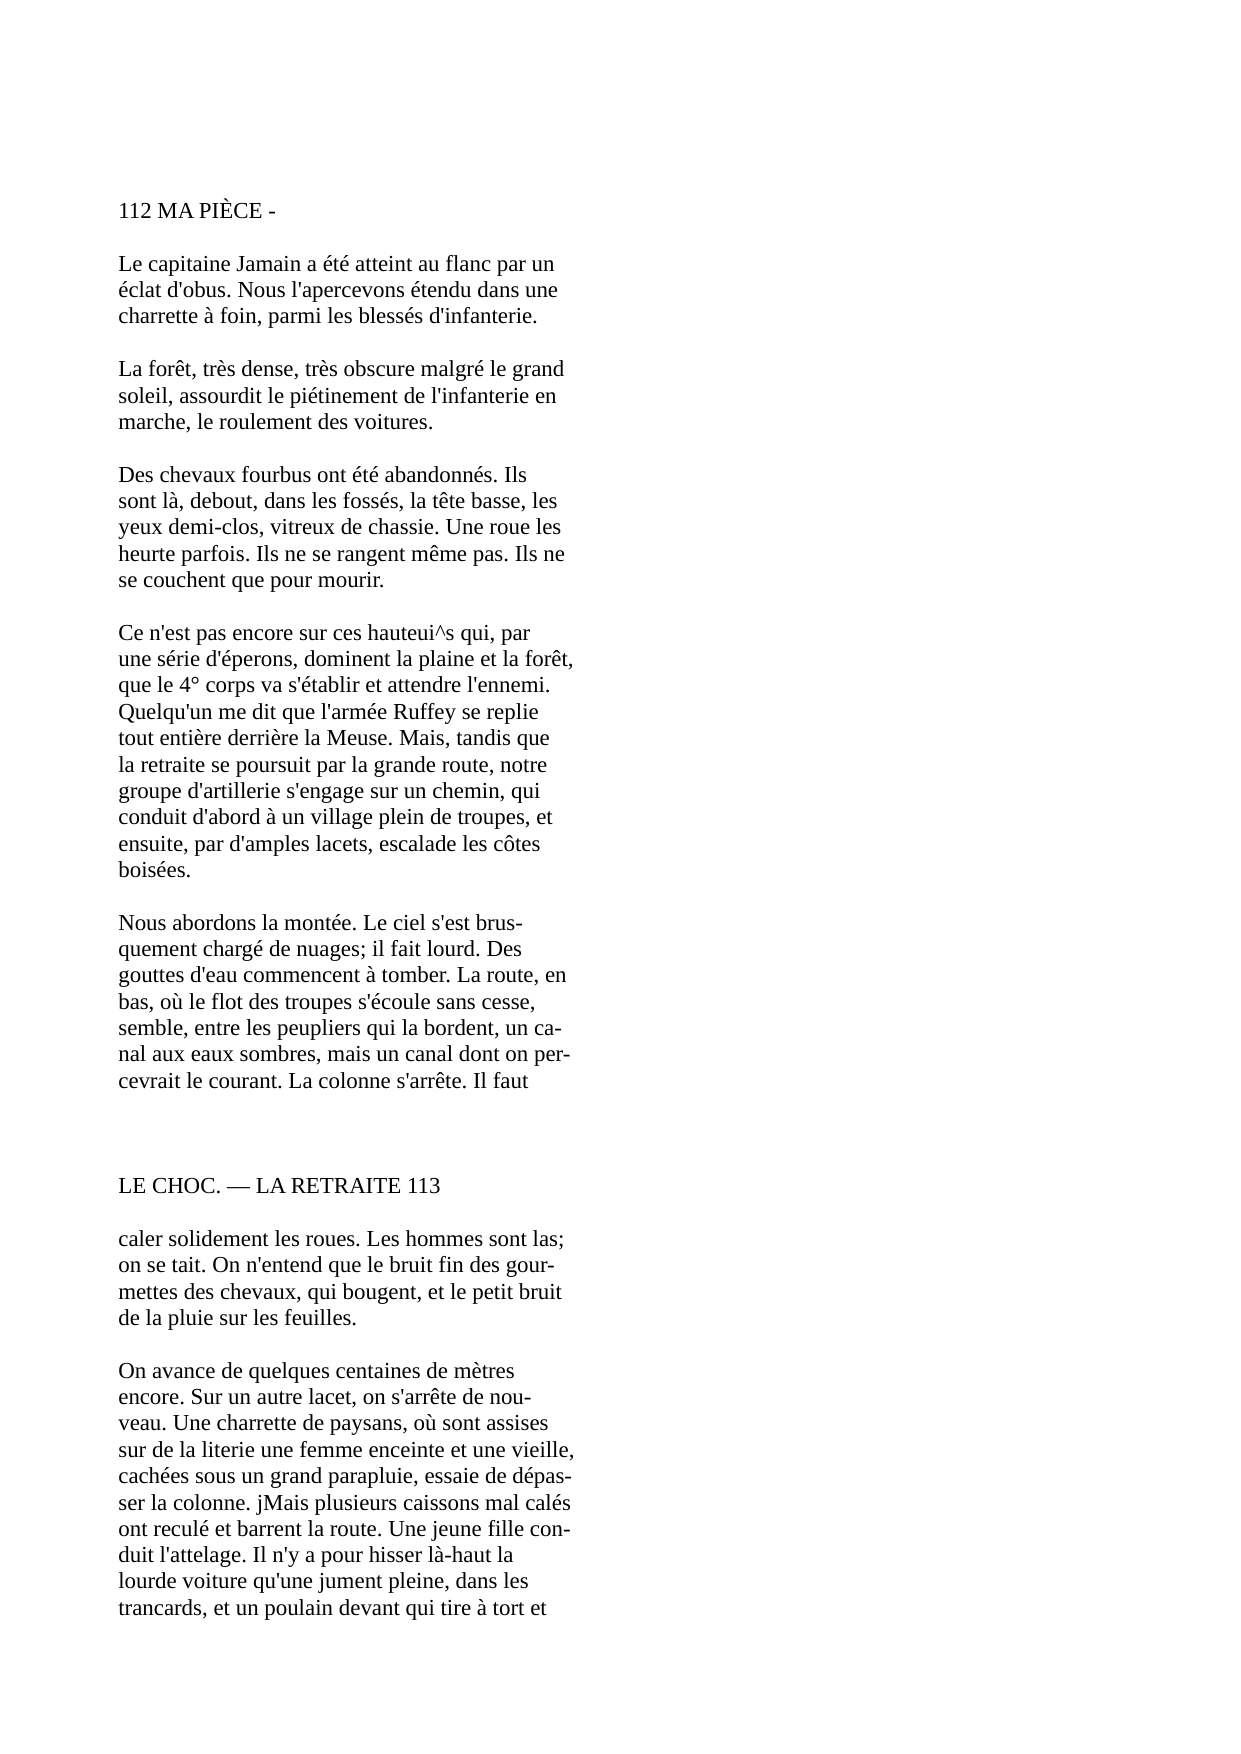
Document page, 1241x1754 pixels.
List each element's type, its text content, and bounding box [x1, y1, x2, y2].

text charrette à foin, parmi les blessés d'infanterie. [118, 303, 1122, 329]
text caler solidement les roues. Les hommes sont las; [118, 1225, 1122, 1251]
text semble, entre les peupliers qui la bordent, un ca- [118, 1014, 1122, 1041]
text encore. Sur un autre lacet, on s'arrête de nou- [118, 1383, 1122, 1409]
text ser la colonne. jMais plusieurs caissons mal calés [118, 1488, 1122, 1515]
text Quelqu'un me dit que l'armée Ruffey se replie [118, 698, 1122, 724]
text tout entière derrière la Meuse. Mais, tandis que [118, 724, 1122, 751]
text sur de la literie une femme enceinte et une vieille, [118, 1436, 1122, 1462]
text duit l'attelage. Il n'y a pour hisser là-haut la [118, 1541, 1122, 1568]
text que le 4° corps va s'établir et attendre l'ennemi. [118, 672, 1122, 698]
text cachées sous un grand parapluie, essaie de dépas- [118, 1462, 1122, 1488]
text LE CHOC. — LA RETRAITE 113 [118, 1172, 1122, 1199]
text gouttes d'eau commencent à tomber. La route, en [118, 961, 1122, 988]
text yeux demi-clos, vitreux de chassie. Une roue les [118, 513, 1122, 540]
text trancards, et un poulain devant qui tire à tort et [118, 1594, 1122, 1620]
text marche, le roulement des voitures. [118, 408, 1122, 434]
text se couchent que pour mourir. [118, 566, 1122, 592]
text Des chevaux fourbus ont été abandonnés. Ils [118, 461, 1122, 487]
text nal aux eaux sombres, mais un canal dont on per- [118, 1041, 1122, 1067]
text veau. Une charrette de paysans, où sont assises [118, 1409, 1122, 1436]
text ont reculé et barrent la route. Une jeune fille con- [118, 1515, 1122, 1541]
text ensuite, par d'amples lacets, escalade les côtes [118, 830, 1122, 856]
text éclat d'obus. Nous l'apercevons étendu dans une [118, 276, 1122, 303]
text conduit d'abord à un village plein de troupes, et [118, 803, 1122, 830]
text de la pluie sur les feuilles. [118, 1304, 1122, 1330]
text heurte parfois. Ils ne se rangent même pas. Ils ne [118, 540, 1122, 566]
text quement chargé de nuages; il fait lourd. Des [118, 935, 1122, 961]
text la retraite se poursuit par la grande route, notre [118, 751, 1122, 777]
text Nous abordons la montée. Le ciel s'est brus- [118, 909, 1122, 935]
text On avance de quelques centaines de mètres [118, 1357, 1122, 1383]
text Ce n'est pas encore sur ces hauteui^s qui, par [118, 619, 1122, 645]
text soleil, assourdit le piétinement de l'infanterie en [118, 382, 1122, 408]
text Le capitaine Jamain a été atteint au flanc par un [118, 250, 1122, 276]
text on se tait. On n'entend que le bruit fin des gour- [118, 1251, 1122, 1278]
text lourde voiture qu'une jument pleine, dans les [118, 1568, 1122, 1594]
text boisées. [118, 856, 1122, 882]
text La forêt, très dense, très obscure malgré le grand [118, 355, 1122, 382]
text sont là, debout, dans les fossés, la tête basse, les [118, 487, 1122, 513]
text groupe d'artillerie s'engage sur un chemin, qui [118, 777, 1122, 803]
text une série d'éperons, dominent la plaine et la forêt, [118, 645, 1122, 672]
text cevrait le courant. La colonne s'arrête. Il faut [118, 1067, 1122, 1093]
text mettes des chevaux, qui bougent, et le petit bruit [118, 1278, 1122, 1304]
text bas, où le flot des troupes s'écoule sans cesse, [118, 988, 1122, 1014]
text 112 MA PIÈCE - [118, 197, 1122, 223]
